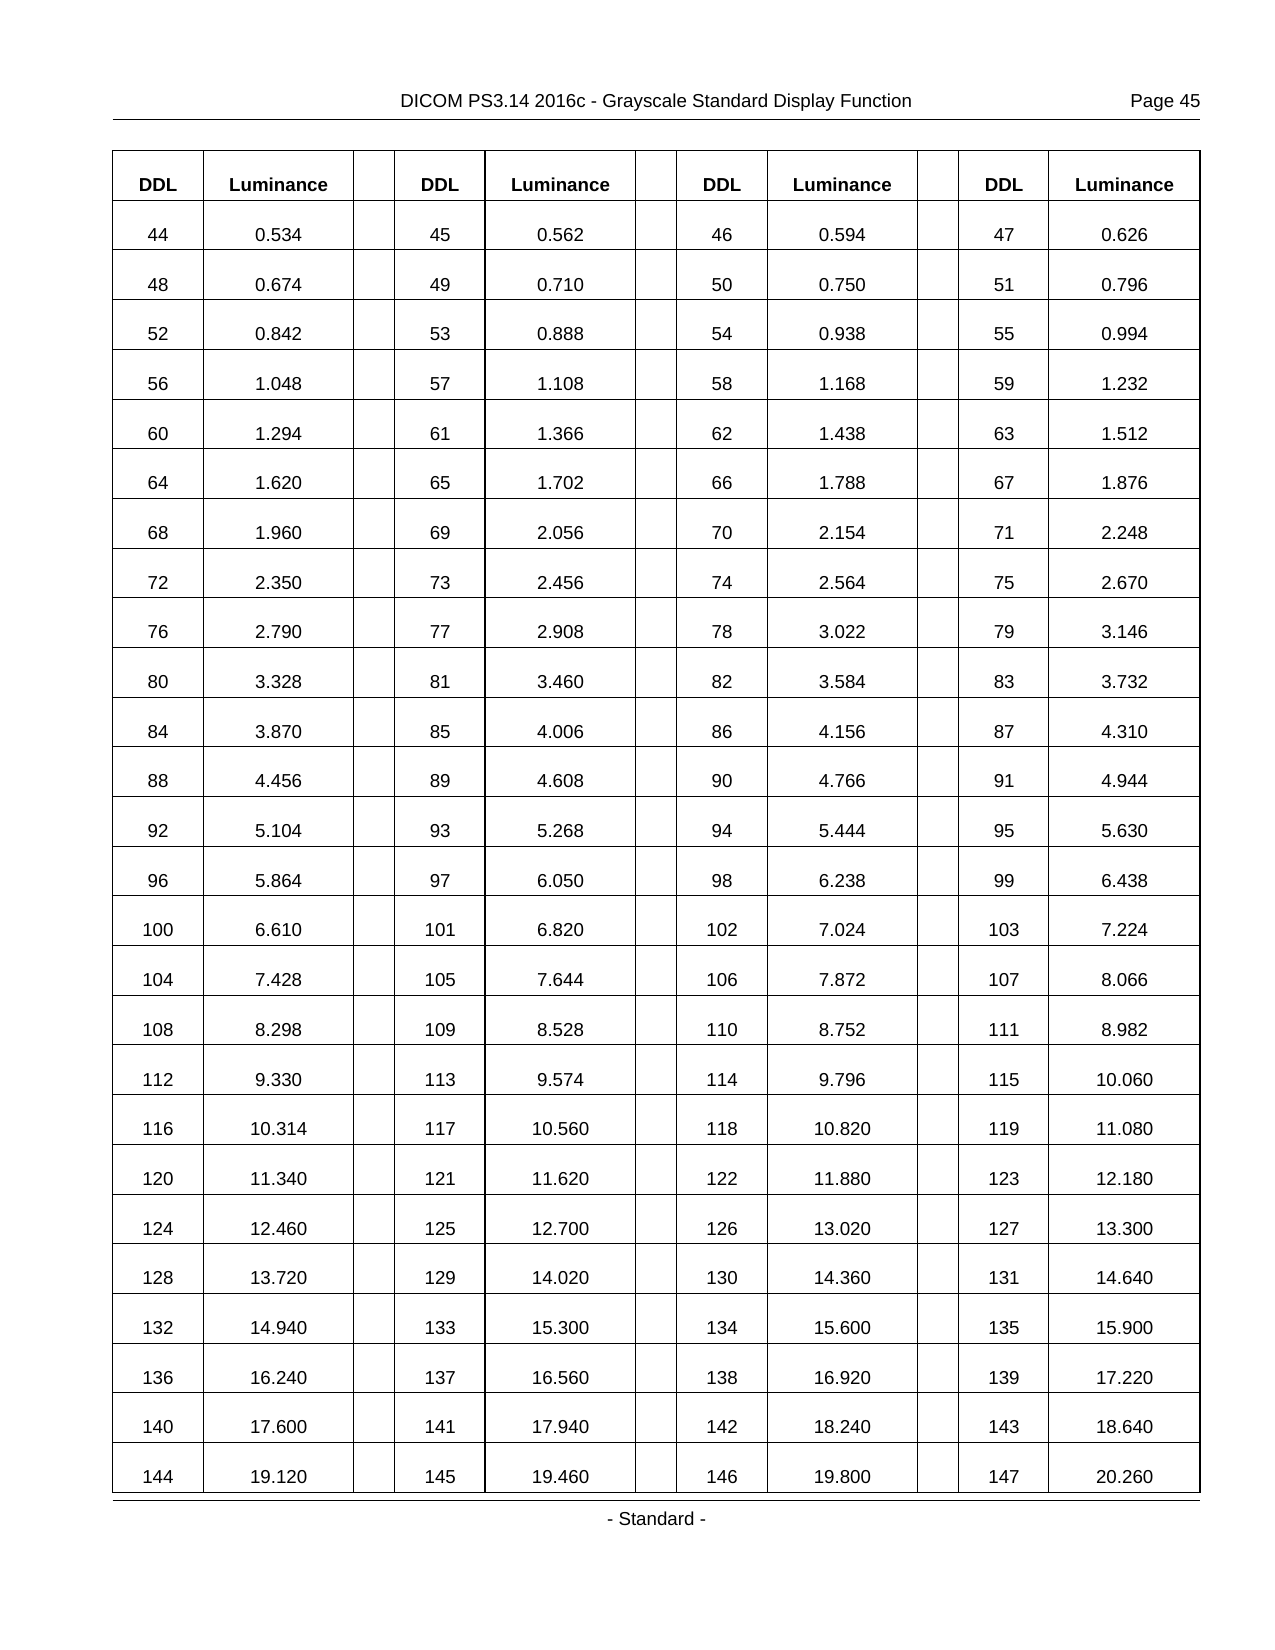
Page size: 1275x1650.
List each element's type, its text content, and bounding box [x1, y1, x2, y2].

table_cell 8.752 [768, 996, 917, 1044]
table_cell [918, 747, 958, 796]
table_cell 0.796 [1049, 250, 1199, 299]
table_cell 100 [113, 896, 203, 945]
table_cell 51 [959, 250, 1048, 299]
table_cell 146 [677, 1443, 767, 1492]
table_cell 10.560 [486, 1095, 635, 1144]
table_cell 73 [395, 549, 484, 597]
table_cell 7.644 [486, 946, 635, 995]
table_cell 118 [677, 1095, 767, 1144]
table_cell [918, 598, 958, 647]
table_cell 68 [113, 499, 203, 547]
table_cell 7.872 [768, 946, 917, 995]
table_header [354, 151, 394, 200]
table_cell 2.790 [204, 598, 353, 647]
table_cell 53 [395, 300, 484, 349]
table_cell 2.154 [768, 499, 917, 547]
table_cell [636, 250, 676, 299]
table_cell 0.710 [486, 250, 635, 299]
table_cell 47 [959, 201, 1048, 249]
table_cell [354, 598, 394, 647]
table_cell 2.248 [1049, 499, 1199, 547]
table_cell 2.908 [486, 598, 635, 647]
table_cell 15.600 [768, 1294, 917, 1342]
table_cell [918, 1195, 958, 1243]
table_cell 71 [959, 499, 1048, 547]
table_cell 4.006 [486, 698, 635, 746]
table_cell 86 [677, 698, 767, 746]
table_cell 57 [395, 350, 484, 398]
table_cell 1.294 [204, 400, 353, 448]
table_cell 15.300 [486, 1294, 635, 1342]
table_cell [354, 747, 394, 796]
table_cell 3.460 [486, 648, 635, 697]
table_cell 62 [677, 400, 767, 448]
table_cell [918, 648, 958, 697]
table_cell 1.366 [486, 400, 635, 448]
table_cell 5.444 [768, 797, 917, 846]
table_cell 91 [959, 747, 1048, 796]
table_cell [354, 1443, 394, 1492]
table_cell [354, 1195, 394, 1243]
table_cell 0.562 [486, 201, 635, 249]
table_cell [918, 1393, 958, 1442]
table_cell 1.512 [1049, 400, 1199, 448]
table_cell 63 [959, 400, 1048, 448]
table_cell 144 [113, 1443, 203, 1492]
table_cell 9.574 [486, 1045, 635, 1094]
table_header DDL [677, 151, 767, 200]
table_cell 102 [677, 896, 767, 945]
table_cell 3.146 [1049, 598, 1199, 647]
table_cell 11.080 [1049, 1095, 1199, 1144]
table_cell 145 [395, 1443, 484, 1492]
table_cell [354, 300, 394, 349]
table_cell 121 [395, 1145, 484, 1193]
table_cell 147 [959, 1443, 1048, 1492]
table_cell 2.350 [204, 549, 353, 597]
table_cell [918, 1095, 958, 1144]
table_cell [636, 598, 676, 647]
table_cell 137 [395, 1344, 484, 1392]
table_cell [354, 1393, 394, 1442]
table_cell [354, 250, 394, 299]
table_cell [636, 1095, 676, 1144]
table_cell 14.940 [204, 1294, 353, 1342]
table_cell 101 [395, 896, 484, 945]
table_cell [354, 847, 394, 895]
table_cell 16.560 [486, 1344, 635, 1392]
table_cell 142 [677, 1393, 767, 1442]
table_cell [918, 797, 958, 846]
table_cell 103 [959, 896, 1048, 945]
table_cell 12.460 [204, 1195, 353, 1243]
table_cell 17.600 [204, 1393, 353, 1442]
table_cell 3.870 [204, 698, 353, 746]
table_cell [636, 648, 676, 697]
table_cell 130 [677, 1244, 767, 1293]
table_cell 45 [395, 201, 484, 249]
table_cell 140 [113, 1393, 203, 1442]
table_cell 125 [395, 1195, 484, 1243]
table_cell 4.310 [1049, 698, 1199, 746]
table_cell 4.608 [486, 747, 635, 796]
table_cell [918, 1443, 958, 1492]
table_cell 117 [395, 1095, 484, 1144]
table_cell 19.460 [486, 1443, 635, 1492]
table_cell 97 [395, 847, 484, 895]
table_cell 4.456 [204, 747, 353, 796]
table_cell 14.360 [768, 1244, 917, 1293]
table_cell 76 [113, 598, 203, 647]
table_cell 61 [395, 400, 484, 448]
table_cell 129 [395, 1244, 484, 1293]
table_cell [918, 400, 958, 448]
table_cell 111 [959, 996, 1048, 1044]
table_cell 0.674 [204, 250, 353, 299]
table_cell 110 [677, 996, 767, 1044]
table_cell 98 [677, 847, 767, 895]
table_cell 115 [959, 1045, 1048, 1094]
table_cell 2.056 [486, 499, 635, 547]
table_cell [636, 797, 676, 846]
table_cell [354, 499, 394, 547]
table_cell 104 [113, 946, 203, 995]
table_cell [636, 1443, 676, 1492]
table_cell 4.766 [768, 747, 917, 796]
table_cell 126 [677, 1195, 767, 1243]
table_cell 82 [677, 648, 767, 697]
table_cell 1.702 [486, 449, 635, 498]
table_cell 0.888 [486, 300, 635, 349]
table_cell 88 [113, 747, 203, 796]
table_cell [918, 847, 958, 895]
table_cell 99 [959, 847, 1048, 895]
table_cell 11.620 [486, 1145, 635, 1193]
table_cell [918, 1244, 958, 1293]
table_cell [636, 400, 676, 448]
table_cell [918, 896, 958, 945]
table_cell 84 [113, 698, 203, 746]
table_cell 96 [113, 847, 203, 895]
table_cell 124 [113, 1195, 203, 1243]
table_cell [354, 896, 394, 945]
table_cell 44 [113, 201, 203, 249]
table_cell [918, 1045, 958, 1094]
table_cell 81 [395, 648, 484, 697]
table_cell [918, 350, 958, 398]
table_header DDL [959, 151, 1048, 200]
table_cell 15.900 [1049, 1294, 1199, 1342]
table_cell 6.820 [486, 896, 635, 945]
table_cell 12.180 [1049, 1145, 1199, 1193]
table_cell [918, 499, 958, 547]
table_cell [636, 946, 676, 995]
table_cell 3.584 [768, 648, 917, 697]
table_cell 52 [113, 300, 203, 349]
table_cell 85 [395, 698, 484, 746]
table_cell 8.298 [204, 996, 353, 1044]
table_cell [918, 946, 958, 995]
table_cell 10.820 [768, 1095, 917, 1144]
table_cell 14.640 [1049, 1244, 1199, 1293]
table_cell 6.238 [768, 847, 917, 895]
table_cell 6.438 [1049, 847, 1199, 895]
table_cell 89 [395, 747, 484, 796]
table_cell [636, 1195, 676, 1243]
table_cell 70 [677, 499, 767, 547]
table_cell 7.224 [1049, 896, 1199, 945]
table_cell 56 [113, 350, 203, 398]
table_cell 50 [677, 250, 767, 299]
table_cell [918, 1145, 958, 1193]
table_cell [636, 1344, 676, 1392]
table_cell 0.842 [204, 300, 353, 349]
table_cell 59 [959, 350, 1048, 398]
table_cell 18.640 [1049, 1393, 1199, 1442]
table_cell 109 [395, 996, 484, 1044]
table_cell 108 [113, 996, 203, 1044]
table_cell 5.864 [204, 847, 353, 895]
table_cell 46 [677, 201, 767, 249]
table_cell 0.994 [1049, 300, 1199, 349]
table_cell 141 [395, 1393, 484, 1442]
table_cell 55 [959, 300, 1048, 349]
table_cell [636, 896, 676, 945]
table_cell 1.960 [204, 499, 353, 547]
table_cell [354, 400, 394, 448]
table_cell [918, 549, 958, 597]
table_cell 12.700 [486, 1195, 635, 1243]
table_cell 1.168 [768, 350, 917, 398]
table_cell 64 [113, 449, 203, 498]
table_cell 13.720 [204, 1244, 353, 1293]
table_cell 127 [959, 1195, 1048, 1243]
table_cell 19.120 [204, 1443, 353, 1492]
table_cell 114 [677, 1045, 767, 1094]
table_cell 134 [677, 1294, 767, 1342]
table_cell 135 [959, 1294, 1048, 1342]
table_cell [636, 698, 676, 746]
table_cell [636, 996, 676, 1044]
table_cell [354, 549, 394, 597]
table_cell [354, 1294, 394, 1342]
table_cell 9.796 [768, 1045, 917, 1094]
table_cell 112 [113, 1045, 203, 1094]
table_cell 8.982 [1049, 996, 1199, 1044]
table_cell 83 [959, 648, 1048, 697]
table_cell [354, 946, 394, 995]
table_header [636, 151, 676, 200]
table_cell 132 [113, 1294, 203, 1342]
table_cell [354, 996, 394, 1044]
table_cell 1.048 [204, 350, 353, 398]
table_cell [354, 1095, 394, 1144]
table_cell 17.940 [486, 1393, 635, 1442]
table_cell [918, 449, 958, 498]
table_cell 87 [959, 698, 1048, 746]
table_cell 79 [959, 598, 1048, 647]
table_cell 20.260 [1049, 1443, 1199, 1492]
table_cell 11.880 [768, 1145, 917, 1193]
table_cell [918, 1344, 958, 1392]
table_cell 6.050 [486, 847, 635, 895]
table_cell 120 [113, 1145, 203, 1193]
table_header Luminance [1049, 151, 1199, 200]
table_cell 105 [395, 946, 484, 995]
table_cell [636, 350, 676, 398]
table_cell 65 [395, 449, 484, 498]
table_cell [354, 449, 394, 498]
table_cell 18.240 [768, 1393, 917, 1442]
table_cell [636, 1145, 676, 1193]
table_cell 107 [959, 946, 1048, 995]
table_cell [354, 1045, 394, 1094]
table_cell [918, 698, 958, 746]
table_cell 10.314 [204, 1095, 353, 1144]
table_cell 75 [959, 549, 1048, 597]
table_cell 3.022 [768, 598, 917, 647]
table_cell 16.920 [768, 1344, 917, 1392]
table_cell 17.220 [1049, 1344, 1199, 1392]
table_cell [918, 1294, 958, 1342]
table_cell 1.788 [768, 449, 917, 498]
table_cell [636, 1393, 676, 1442]
table_cell 3.732 [1049, 648, 1199, 697]
table_cell 90 [677, 747, 767, 796]
table_cell 136 [113, 1344, 203, 1392]
table_cell [636, 1244, 676, 1293]
table_cell 9.330 [204, 1045, 353, 1094]
table_cell 80 [113, 648, 203, 697]
table_header DDL [113, 151, 203, 200]
table_cell 77 [395, 598, 484, 647]
table_cell 8.528 [486, 996, 635, 1044]
table_header Luminance [768, 151, 917, 200]
table_cell [918, 201, 958, 249]
table_cell [918, 250, 958, 299]
table_cell 69 [395, 499, 484, 547]
table_cell 128 [113, 1244, 203, 1293]
table_cell 113 [395, 1045, 484, 1094]
table_cell 2.456 [486, 549, 635, 597]
table_cell [636, 549, 676, 597]
table_cell [636, 201, 676, 249]
table_header Luminance [204, 151, 353, 200]
table_cell 139 [959, 1344, 1048, 1392]
table_header Luminance [486, 151, 635, 200]
table_cell [636, 449, 676, 498]
table_cell 19.800 [768, 1443, 917, 1492]
table_cell 7.024 [768, 896, 917, 945]
table_cell [354, 201, 394, 249]
table_cell [918, 996, 958, 1044]
table_cell 116 [113, 1095, 203, 1144]
table_cell 13.300 [1049, 1195, 1199, 1243]
table_cell 72 [113, 549, 203, 597]
table_cell 4.944 [1049, 747, 1199, 796]
table_cell 16.240 [204, 1344, 353, 1392]
table_cell 67 [959, 449, 1048, 498]
table_cell 5.268 [486, 797, 635, 846]
table_cell 122 [677, 1145, 767, 1193]
table_cell [918, 300, 958, 349]
table_cell 1.108 [486, 350, 635, 398]
table_cell 78 [677, 598, 767, 647]
table_cell [636, 847, 676, 895]
table_cell 123 [959, 1145, 1048, 1193]
table_cell [636, 747, 676, 796]
table_header DDL [395, 151, 484, 200]
table_cell 1.876 [1049, 449, 1199, 498]
table_cell 0.594 [768, 201, 917, 249]
table_cell 1.620 [204, 449, 353, 498]
table_cell 1.438 [768, 400, 917, 448]
table_cell 13.020 [768, 1195, 917, 1243]
table_cell [636, 300, 676, 349]
table_cell 66 [677, 449, 767, 498]
table_cell [636, 1294, 676, 1342]
table_cell 58 [677, 350, 767, 398]
table_cell [636, 499, 676, 547]
table_cell 138 [677, 1344, 767, 1392]
table_cell [354, 1145, 394, 1193]
table_cell 5.104 [204, 797, 353, 846]
table_cell 95 [959, 797, 1048, 846]
table_cell 0.938 [768, 300, 917, 349]
table_cell 11.340 [204, 1145, 353, 1193]
table_cell 2.564 [768, 549, 917, 597]
table_cell [354, 648, 394, 697]
table_cell 7.428 [204, 946, 353, 995]
table_cell 3.328 [204, 648, 353, 697]
table_cell 49 [395, 250, 484, 299]
table_cell 5.630 [1049, 797, 1199, 846]
table_cell 106 [677, 946, 767, 995]
table_cell 0.534 [204, 201, 353, 249]
table_cell [354, 797, 394, 846]
table_cell [354, 1344, 394, 1392]
table_cell 8.066 [1049, 946, 1199, 995]
table_cell 48 [113, 250, 203, 299]
table_cell 4.156 [768, 698, 917, 746]
table_cell [354, 1244, 394, 1293]
table_header [918, 151, 958, 200]
table_cell 10.060 [1049, 1045, 1199, 1094]
table_cell 131 [959, 1244, 1048, 1293]
table_cell 14.020 [486, 1244, 635, 1293]
table_cell 74 [677, 549, 767, 597]
table_cell 119 [959, 1095, 1048, 1144]
table_cell [354, 698, 394, 746]
table_cell 2.670 [1049, 549, 1199, 597]
table_cell 60 [113, 400, 203, 448]
table_cell 54 [677, 300, 767, 349]
table_cell 6.610 [204, 896, 353, 945]
table_cell 0.750 [768, 250, 917, 299]
table_cell 0.626 [1049, 201, 1199, 249]
table_cell 92 [113, 797, 203, 846]
table_cell 1.232 [1049, 350, 1199, 398]
table_cell 133 [395, 1294, 484, 1342]
table_cell 94 [677, 797, 767, 846]
table_cell 143 [959, 1393, 1048, 1442]
table_cell [636, 1045, 676, 1094]
table_cell 93 [395, 797, 484, 846]
table_cell [354, 350, 394, 398]
